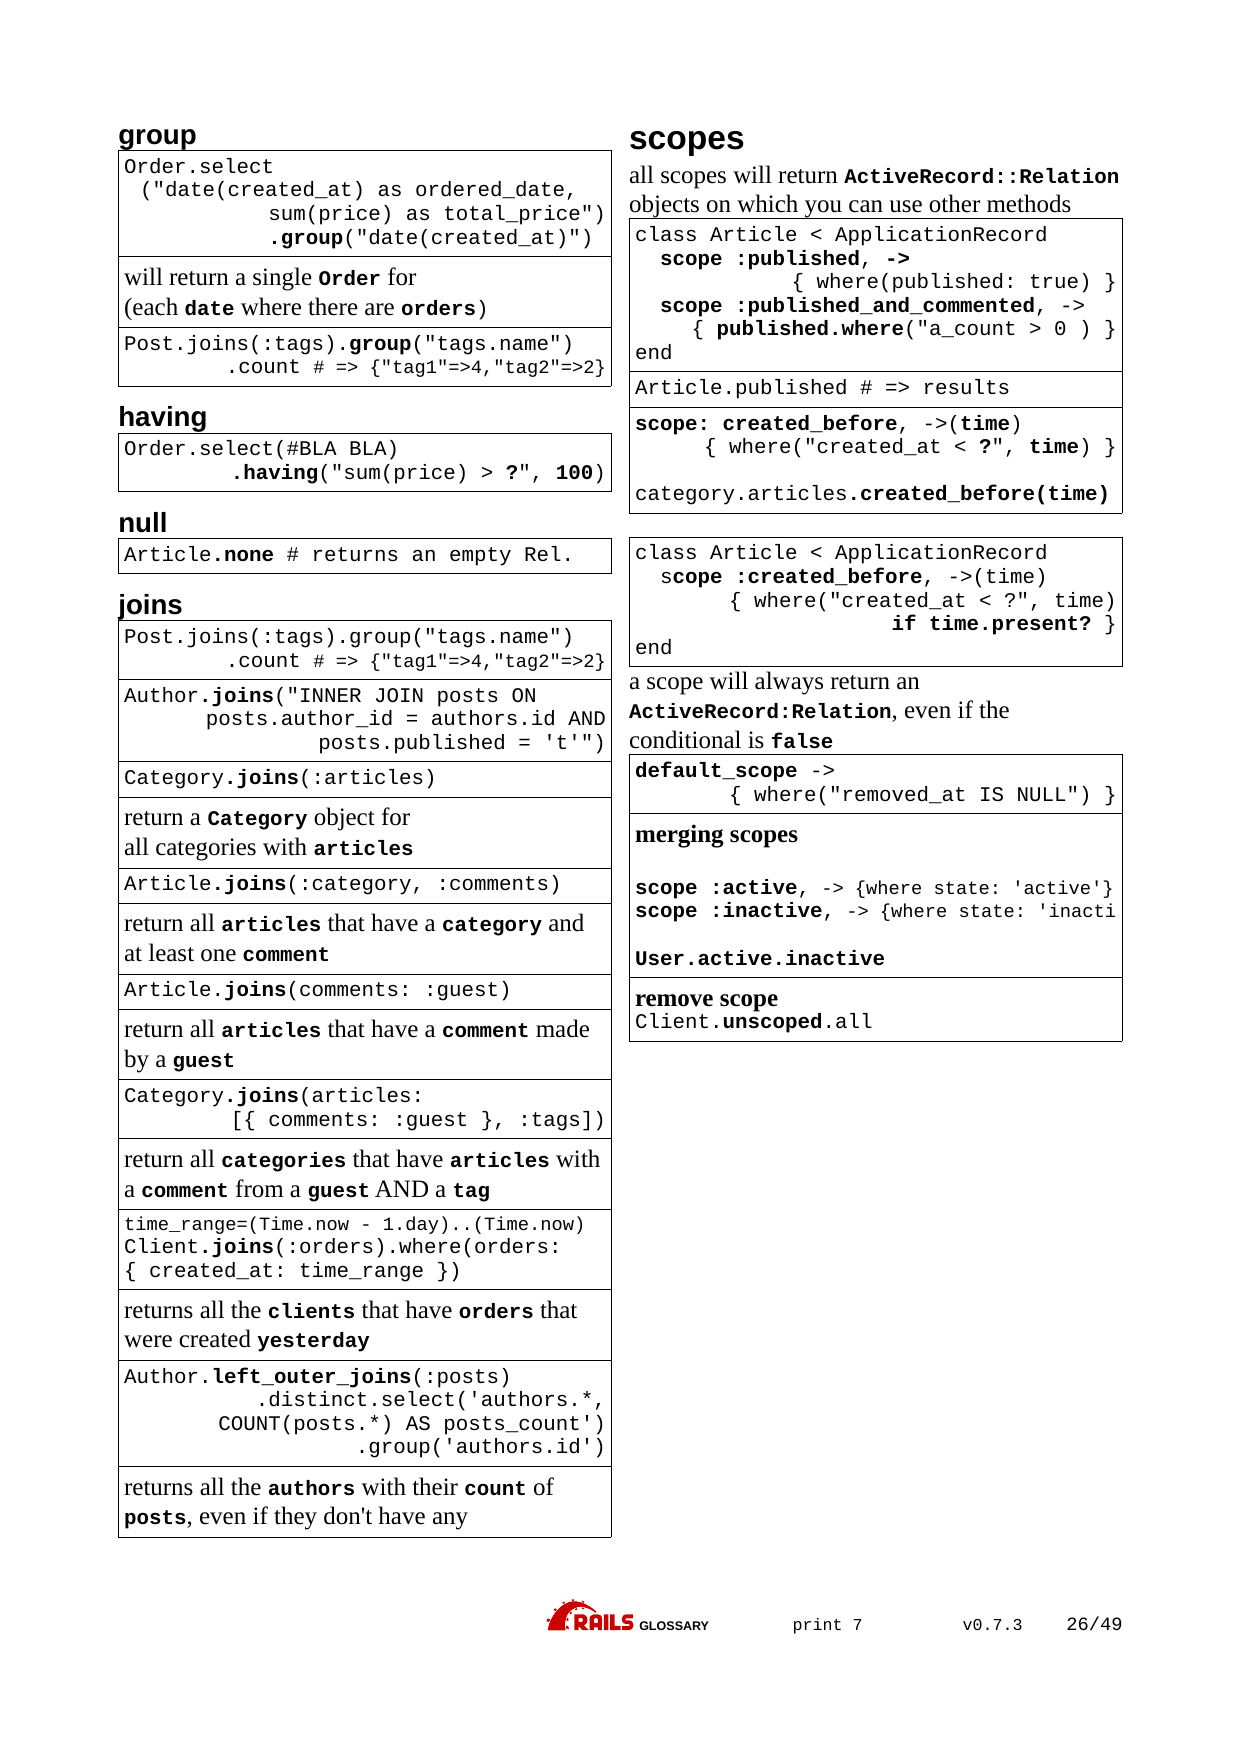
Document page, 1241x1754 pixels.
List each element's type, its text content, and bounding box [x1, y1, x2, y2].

table_cell Post.joins(:tags).group("tags.name") .count # => {"tag1"=>4,"tag2"=>2} [119, 328, 611, 386]
table_cell remove scope Client.unscoped.all [630, 978, 1122, 1041]
table_header class Article < ApplicationRecord scope :published, -> { where(published: true) } scope :published_and_commented, -> { published.where("a_count > 0 ) } end [630, 219, 1122, 371]
table_header Order.select ("date(created_at) as ordered_date, sum(price) as total_price") .group("date(created_at)") [119, 151, 611, 256]
text a scope will always return an ActiveRecord:Relation, even if the conditional is false [629, 667, 1122, 754]
subtitle group [118, 118, 611, 150]
table_header class Article < ApplicationRecord scope :created_before, ->(time) { where("created_at < ?", time) if time.present? } end [630, 538, 1122, 666]
subtitle joins [118, 588, 611, 620]
table_cell Category.joins(:articles) [119, 762, 611, 797]
table_cell return all categories that have articles with a comment from a guest AND a tag [119, 1139, 611, 1209]
table_cell returns all the clients that have orders that were created yesterday [119, 1290, 611, 1360]
table_header Article.joins(:category, :comments) [119, 869, 611, 903]
table_cell return all articles that have a category and at least one comment [119, 904, 611, 973]
table_cell returns all the authors with their count of posts, even if they don't have any [119, 1467, 611, 1537]
table_cell Category.joins(articles: [{ comments: :guest }, :tags]) [119, 1080, 611, 1138]
table_cell time_range=(Time.now - 1.day)..(Time.now) Client.joins(:orders).where(orders: { created_at: time_range }) [119, 1210, 611, 1289]
table_cell return a Category object for all categories with articles [119, 798, 611, 867]
subtitle having [118, 401, 611, 432]
table_header merging scopes scope :active, -> {where state: 'active'} scope :inactive, -> {where state: 'inacti User.active.inactive [630, 814, 1122, 977]
table_header Post.joins(:tags).group("tags.name") .count # => {"tag1"=>4,"tag2"=>2} [119, 621, 611, 679]
table_cell Author.joins("INNER JOIN posts ON posts.author_id = authors.id AND posts.published = 't'") [119, 680, 611, 761]
table_cell will return a single Order for (each date where there are orders) [119, 257, 611, 327]
text all scopes will return ActiveRecord::Relation objects on which you can use other methods [629, 160, 1122, 218]
table_cell Author.left_outer_joins(:posts) .distinct.select('authors.*, COUNT(posts.*) AS posts_count') .group('authors.id') [119, 1361, 611, 1466]
subtitle null [118, 506, 611, 538]
table_header Order.select(#BLA BLA) .having("sum(price) > ?", 100) [119, 434, 611, 491]
table_cell Article.published # => results [630, 372, 1122, 407]
table_header Article.none # returns an empty Rel. [119, 539, 611, 573]
table_header default_scope -> { where("removed_at IS NULL") } [630, 755, 1122, 813]
table_cell scope: created_before, ->(time) { where("created_at < ?", time) } category.articles.created_before(time) [630, 408, 1122, 513]
table_cell return all articles that have a comment made by a guest [119, 1010, 611, 1079]
subtitle scopes [629, 118, 1122, 157]
table_cell Article.joins(comments: :guest) [119, 975, 611, 1009]
